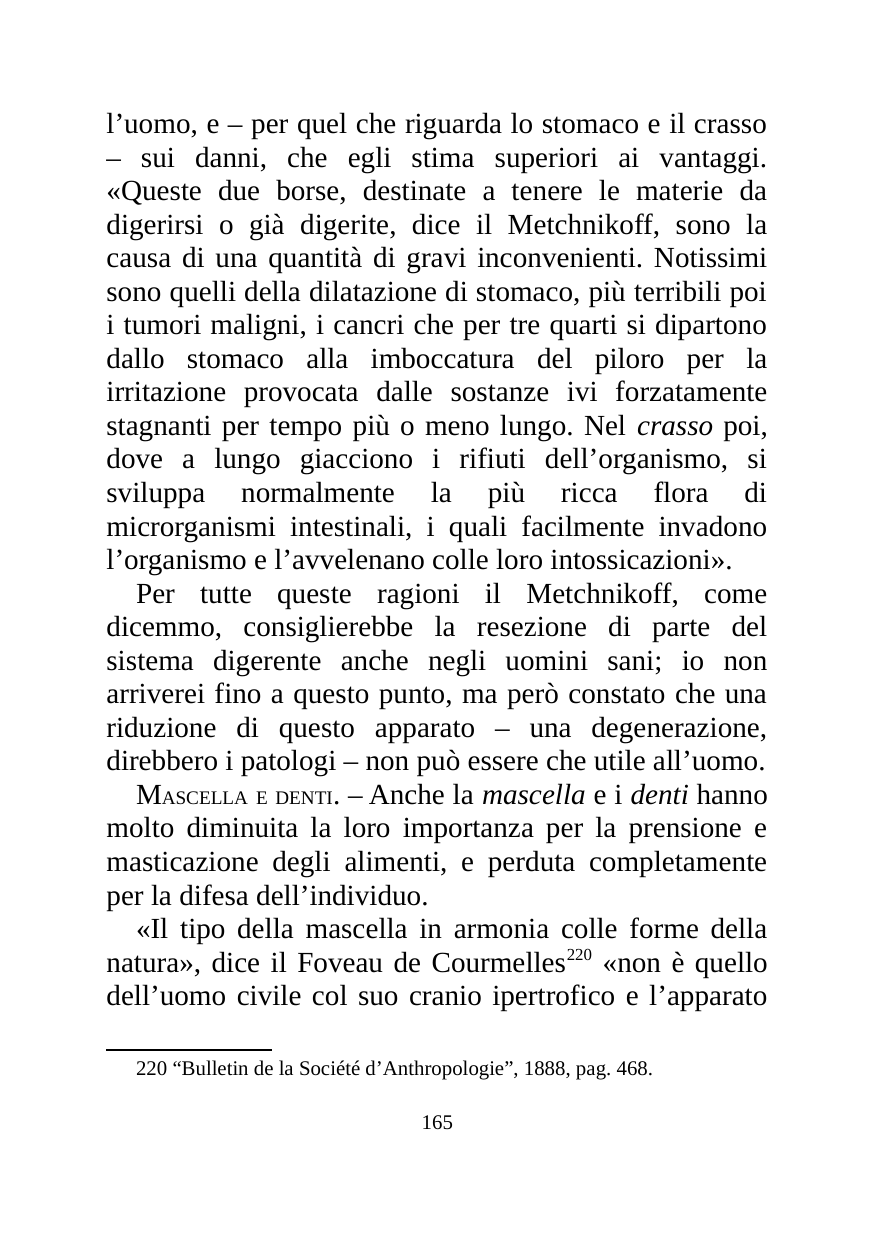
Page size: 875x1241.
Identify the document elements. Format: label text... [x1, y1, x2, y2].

text “Bulletin de la Société d’Anthropologie”, 1888, pag. 468. [106, 1056, 768, 1080]
text «Il tipo della mascella in armonia colle forme della natura», dice il Foveau de Courmelles «non è quello dell’uomo civile col suo cranio ipertrofico e l’apparato [106, 911, 768, 1012]
text l’uomo, e – per quel che riguarda lo stomaco e il crasso – sui danni, che egli stima superiori ai vantaggi. «Queste due borse, destinate a tenere le materie da digerirsi o già digerite, dice il Metchnikoff, sono la causa di una quantità di gravi inconvenienti. Notissimi sono quelli della dilatazione di stomaco, più terribili poi i tumori maligni, i cancri che per tre quarti si dipartono dallo stomaco alla imboccatura del piloro per la irritazione provocata dalle sostanze ivi forzatamente stagnanti per tempo più o meno lungo. Nel crasso poi, dove a lungo giacciono i rifiuti dell’organismo, si sviluppa normalmente la più ricca flora di microrganismi intestinali, i quali facilmente invadono l’organismo e l’avvelenano colle loro intossicazioni». [106, 106, 768, 576]
text Mascella e denti. – Anche la mascella e i denti hanno molto diminuita la loro importanza per la prensione e masticazione degli alimenti, e perduta completamente per la difesa dell’individuo. [106, 777, 768, 911]
text Per tutte queste ragioni il Metchnikoff, come dicemmo, consiglierebbe la resezione di parte del sistema digerente anche negli uomini sani; io non arriverei fino a questo punto, ma però constato che una riduzione di questo apparato – una degenerazione, direbbero i patologi – non può essere che utile all’uomo. [106, 576, 768, 777]
